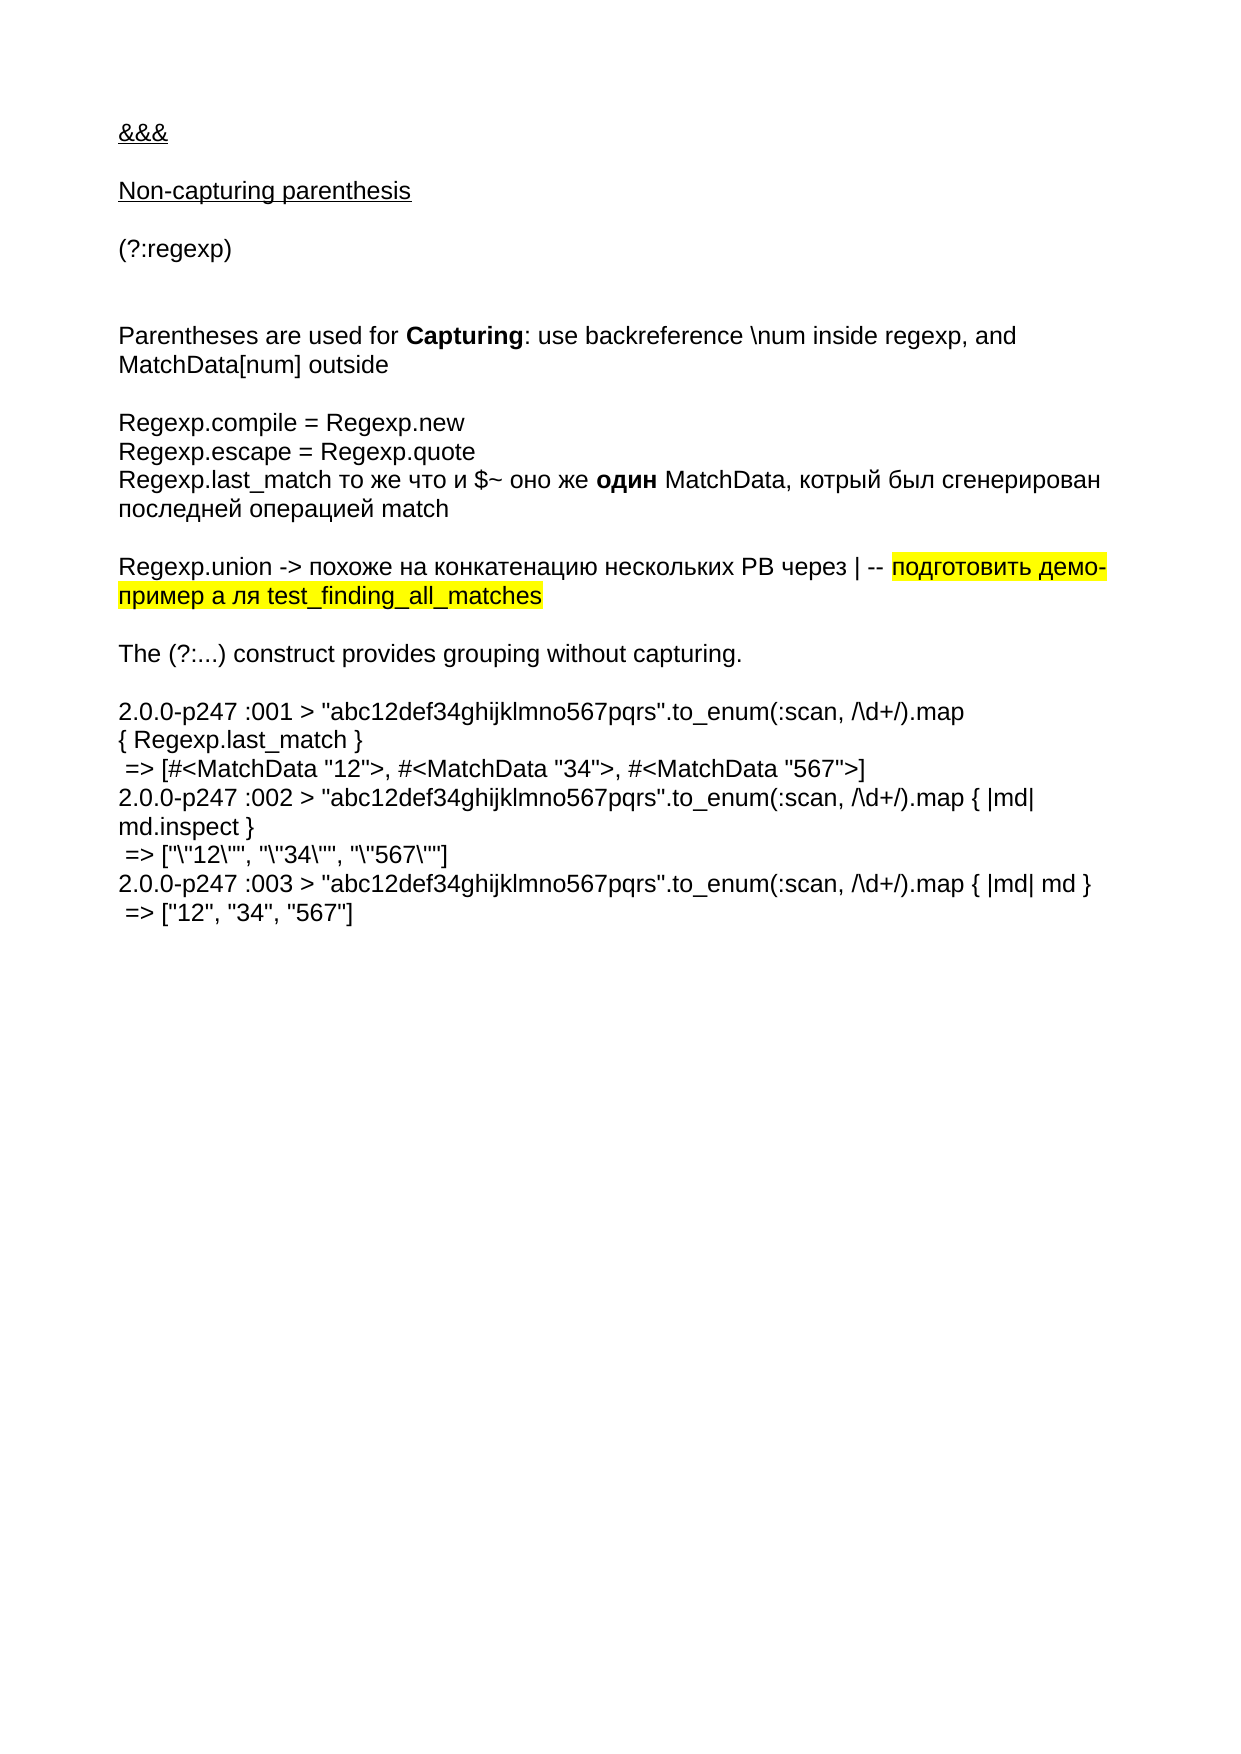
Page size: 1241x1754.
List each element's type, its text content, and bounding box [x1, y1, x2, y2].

text Regexp.escape = Regexp.quote [118, 436, 1122, 465]
text 2.0.0-p247 :003 > "abc12def34ghijklmno567pqrs".to_enum(:scan, /\d+/).map { |md| md } [118, 869, 1122, 898]
text 2.0.0-p247 :001 > "abc12def34ghijklmno567pqrs".to_enum(:scan, /\d+/).map { Regexp.last_match } [118, 696, 1122, 754]
text => ["12", "34", "567"] [118, 898, 1122, 926]
text => [#<MatchData "12">, #<MatchData "34">, #<MatchData "567">] [118, 754, 1122, 783]
text Regexp.compile = Regexp.new [118, 408, 1122, 436]
text &&& [118, 118, 1122, 147]
text (?:regexp) [118, 234, 1122, 263]
text Parentheses are used for Capturing: use backreference \num inside regexp, and MatchData[num] outside [118, 321, 1122, 378]
text The (?:...) construct provides grouping without capturing. [118, 638, 1122, 667]
text => ["\"12\"", "\"34\"", "\"567\""] [118, 840, 1122, 869]
text Regexp.union -> похоже на конкатенацию нескольких РВ через | -- подготовить демо-пример а ля test_finding_all_matches [118, 552, 1122, 609]
text Regexp.last_match то же что и $~ оно же один MatchData, котрый был сгенерирован последней операцией match [118, 465, 1122, 523]
text Non-capturing parenthesis [118, 176, 1122, 205]
text 2.0.0-p247 :002 > "abc12def34ghijklmno567pqrs".to_enum(:scan, /\d+/).map { |md| md.inspect } [118, 783, 1122, 840]
